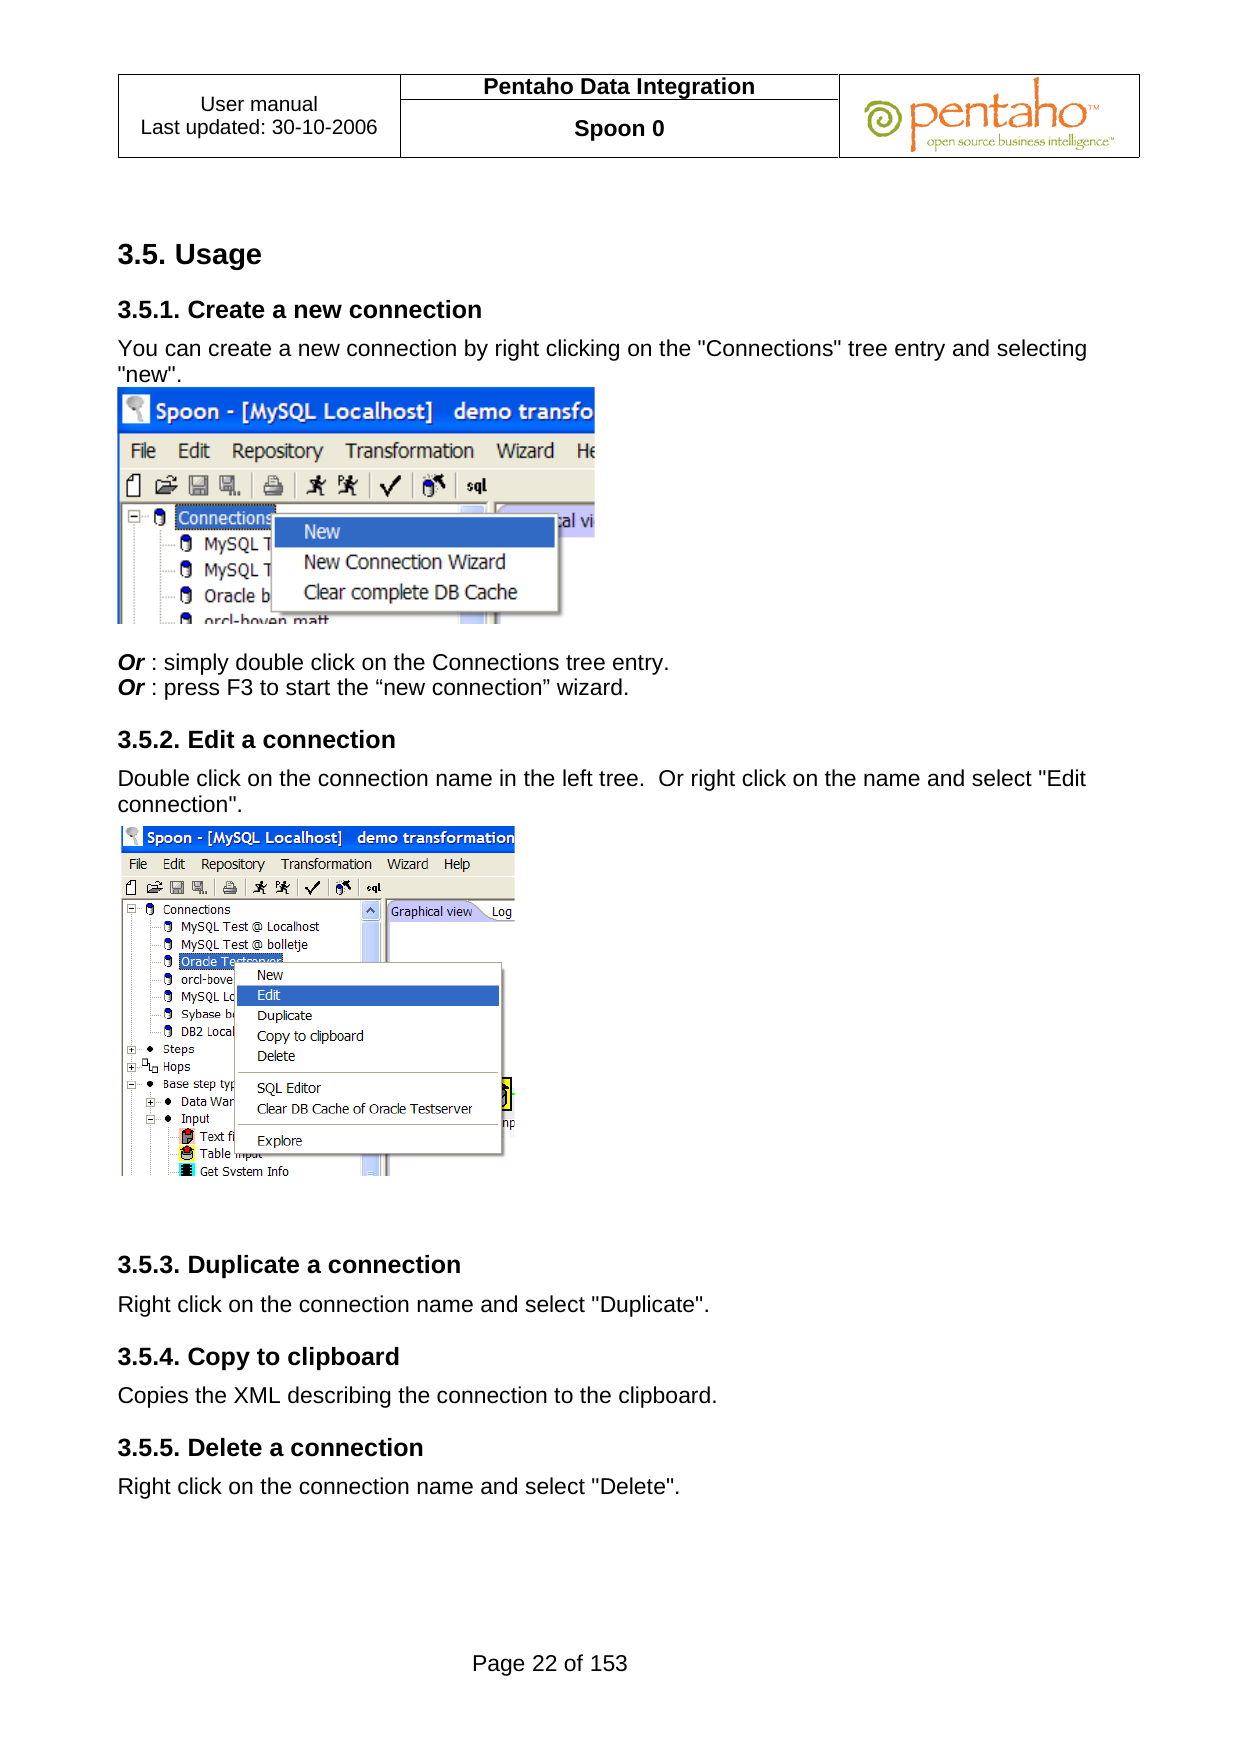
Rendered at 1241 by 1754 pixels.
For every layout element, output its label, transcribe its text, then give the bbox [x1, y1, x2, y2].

subtitle Duplicate a connection [117, 1251, 1137, 1279]
text Or : simply double click on the Connections tree entry. [117, 649, 1137, 675]
text Or : press F3 to start the “new connection” wizard. [117, 675, 1137, 701]
subtitle Delete a connection [117, 1433, 1137, 1461]
text Right click on the connection name and select "Delete". [117, 1474, 1137, 1499]
subtitle Copy to clipboard [117, 1342, 1137, 1370]
text Copies the XML describing the connection to the clipboard. [117, 1383, 1137, 1408]
subtitle Usage [117, 238, 1137, 270]
text Right click on the connection name and select "Duplicate". [117, 1292, 1137, 1317]
subtitle Create a new connection [117, 295, 1137, 323]
text Double click on the connection name in the left tree. Or right click on the name and select "Edit connection". [117, 766, 1137, 817]
subtitle Edit a connection [117, 726, 1137, 754]
text You can create a new connection by right clicking on the "Connections" tree entry and selecting "new". [117, 336, 1137, 387]
